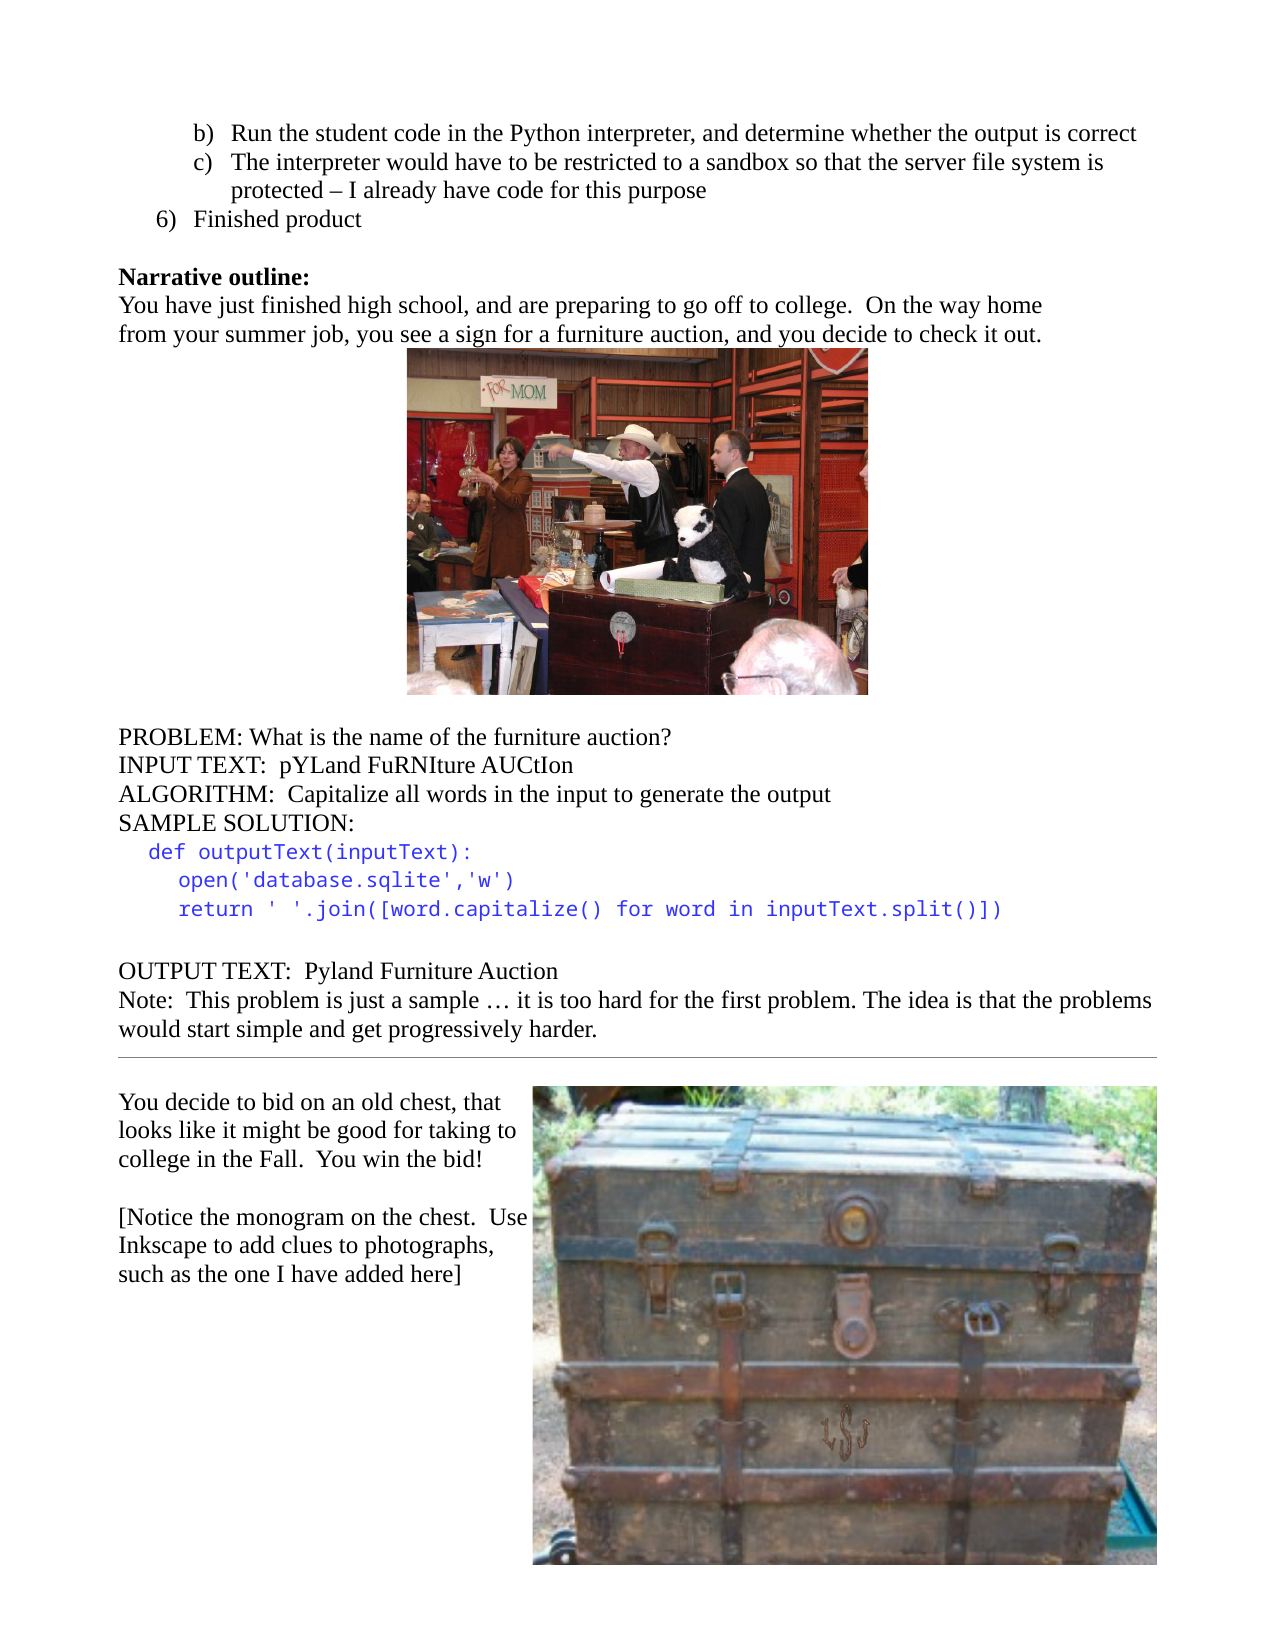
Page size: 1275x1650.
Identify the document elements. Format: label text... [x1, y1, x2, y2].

list Finished product [156, 204, 1157, 233]
text You have just finished high school, and are preparing to go off to college. On the way home [118, 291, 1157, 319]
text Narrative outline: [118, 262, 1157, 291]
picture [532, 1086, 1157, 1565]
text You decide to bid on an old chest, that looks like it might be good for taking to college in the Fall. You win the bid! [118, 1087, 532, 1173]
picture [406, 348, 869, 695]
text Note: This problem is just a sample … it is too hard for the first problem. The idea is that the problems would start simple and get progressively harder. [118, 985, 1157, 1042]
text [Notice the monogram on the chest. Use Inkscape to add clues to photographs, such as the one I have added here] [118, 1202, 532, 1288]
text def outputText(inputText): [118, 837, 1157, 865]
text INPUT TEXT: pYLand FuRNIture AUCtIon [118, 751, 1157, 779]
text PROBLEM: What is the name of the furniture auction? [118, 722, 1157, 751]
text from your summer job, you see a sign for a furniture auction, and you decide to check it out. [118, 319, 1157, 348]
text SAMPLE SOLUTION: [118, 808, 1157, 837]
text ALGORITHM: Capitalize all words in the input to generate the output [118, 779, 1157, 808]
text open('database.sqlite','w') [118, 865, 1157, 894]
list Run the student code in the Python interpreter, and determine whether the output is correct [193, 118, 1157, 147]
text OUTPUT TEXT: Pyland Furniture Auction [118, 956, 1157, 985]
text return ' '.join([word.capitalize() for word in inputText.split()]) [118, 894, 1157, 922]
list The interpreter would have to be restricted to a sandbox so that the server file system is protected – I already have code for this purpose [193, 147, 1157, 204]
